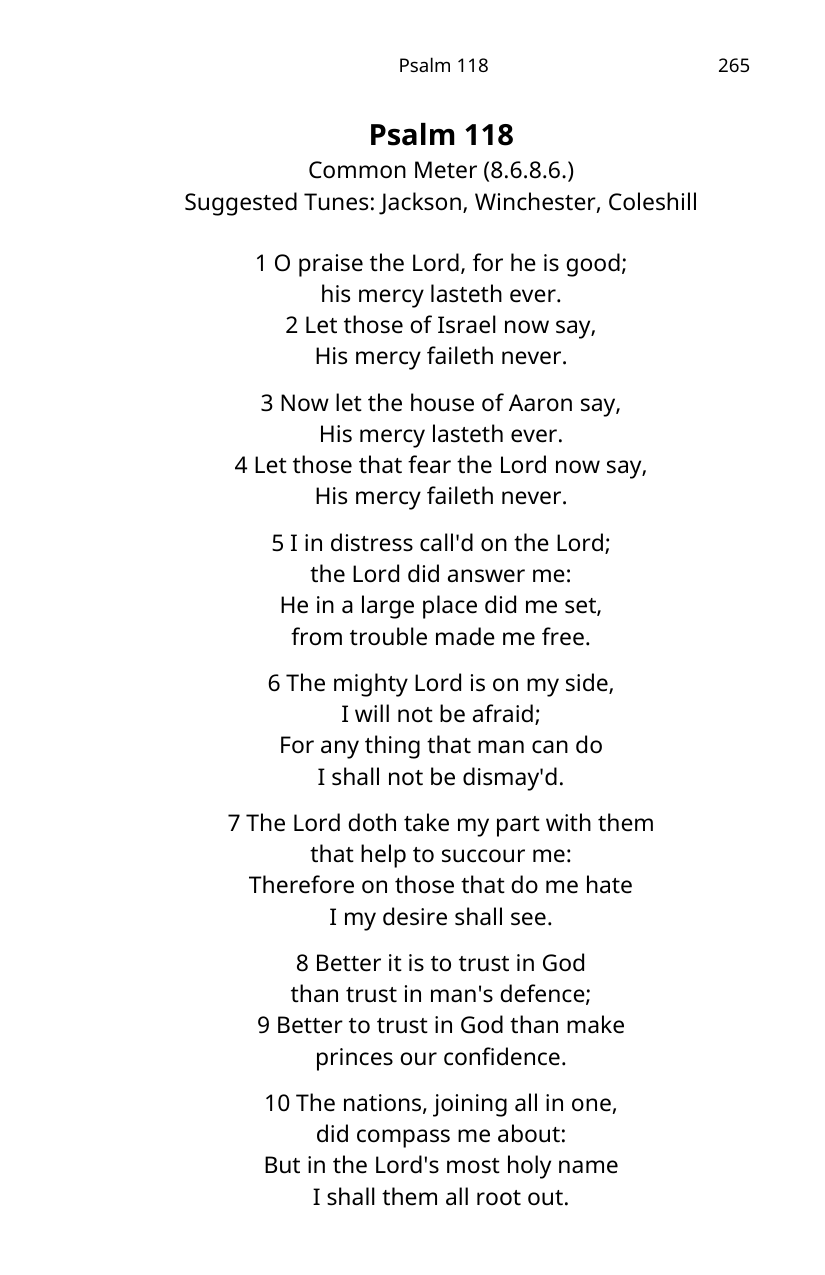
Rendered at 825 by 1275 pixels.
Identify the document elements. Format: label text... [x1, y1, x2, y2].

text 10 The nations, joining all in one, did compass me about: But in the Lord's most holy name I shall them all root out. [132, 1087, 750, 1212]
text 3 Now let the house of Aaron say, His mercy lasteth ever. 4 Let those that fear the Lord now say, His mercy faileth never. [132, 387, 750, 512]
text 1 O praise the Lord, for he is good; his mercy lasteth ever. 2 Let those of Israel now say, His mercy faileth never. [132, 247, 750, 372]
text Suggested Tunes: Jackson, Winchester, Coleshill [132, 186, 750, 217]
subtitle Psalm 118 [132, 112, 750, 154]
text 8 Better it is to trust in God than trust in man's defence; 9 Better to trust in God than make princes our confidence. [132, 947, 750, 1072]
subtitle Common Meter (8.6.8.6.) [132, 154, 750, 186]
text 7 The Lord doth take my part with them that help to succour me: Therefore on those that do me hate I my desire shall see. [132, 807, 750, 932]
text 5 I in distress call'd on the Lord; the Lord did answer me: He in a large place did me set, from trouble made me free. [132, 527, 750, 652]
text 6 The mighty Lord is on my side, I will not be afraid; For any thing that man can do I shall not be dismay'd. [132, 667, 750, 792]
